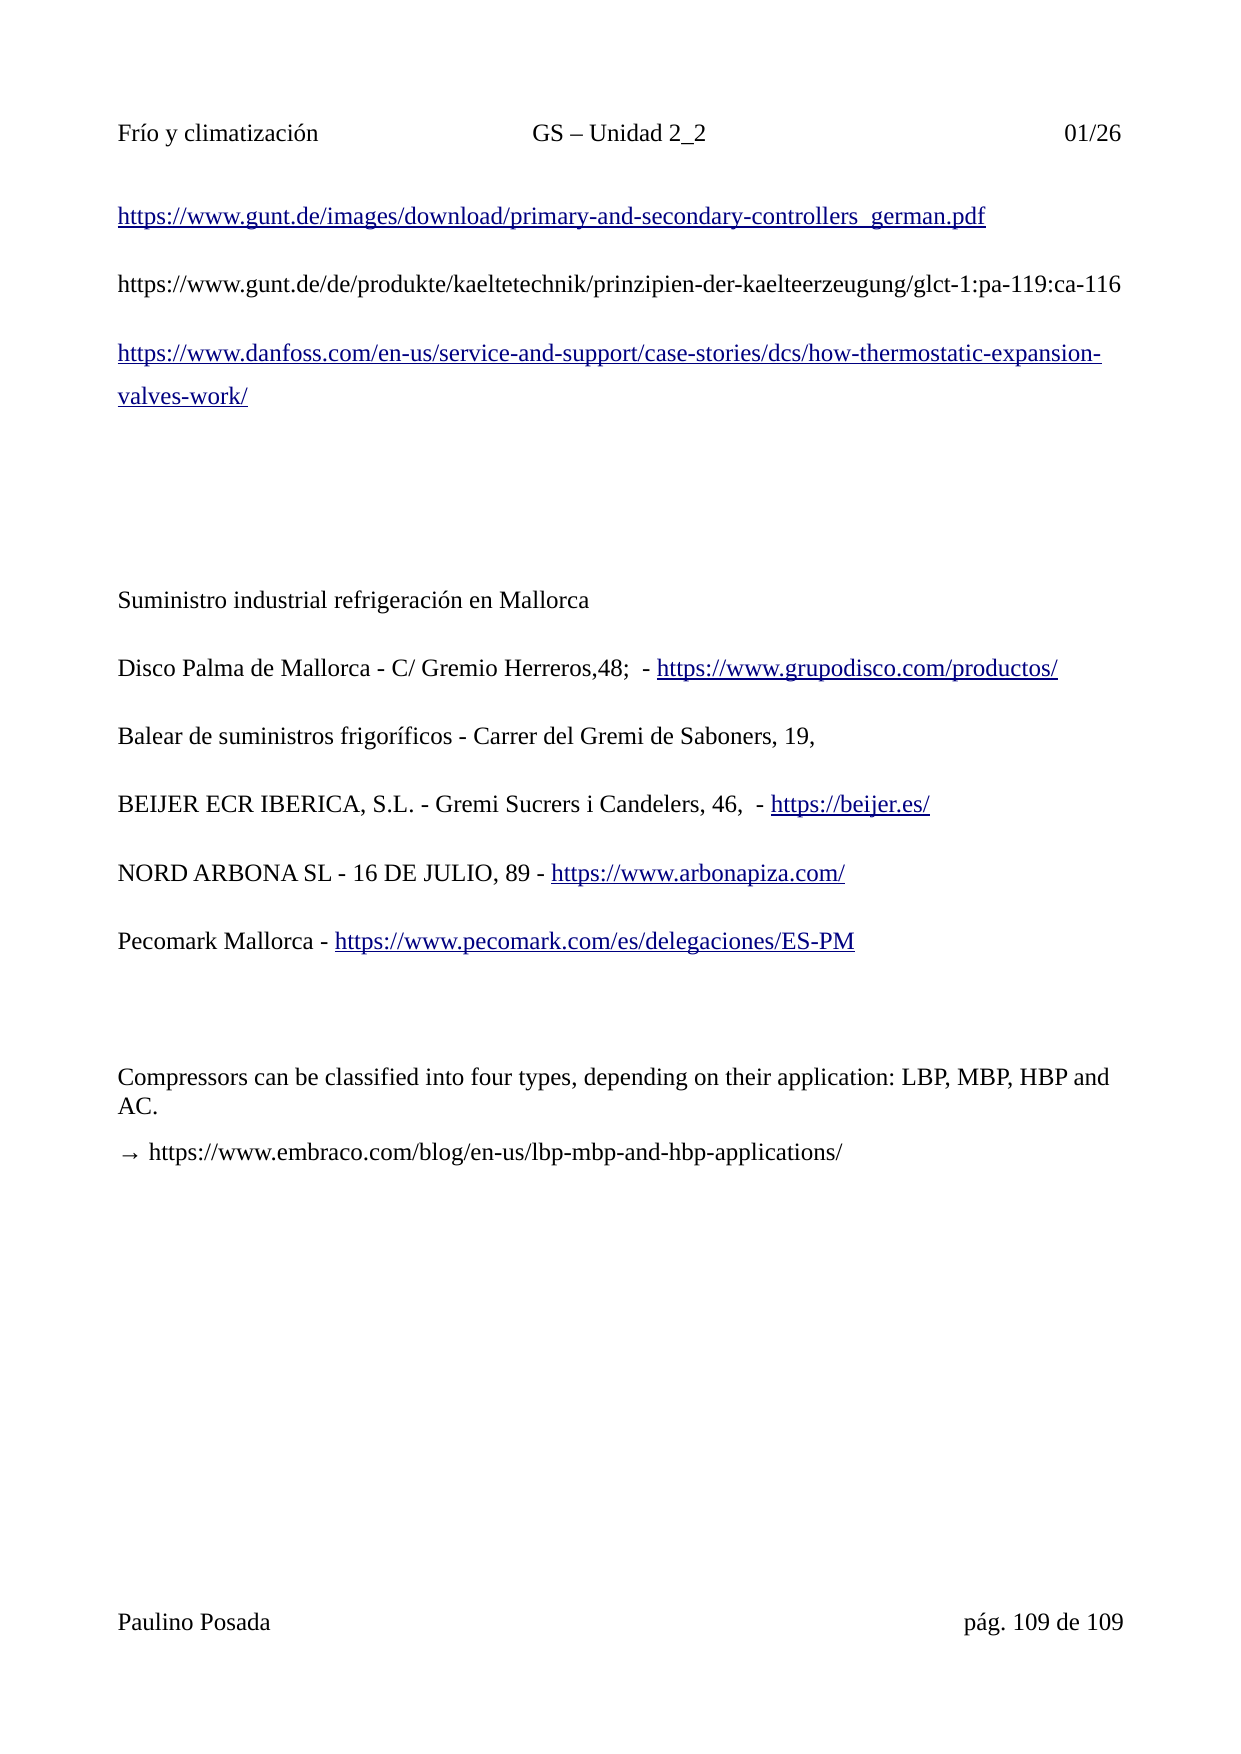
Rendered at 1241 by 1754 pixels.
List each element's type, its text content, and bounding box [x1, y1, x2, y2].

text BEIJER ECR IBERICA, S.L. - Gremi Sucrers i Candelers, 46, - https://beijer.es/ [117, 789, 1123, 818]
text Compressors can be classified into four types, depending on their application: LBP, MBP, HBP and AC. [117, 1062, 1123, 1119]
text Disco Palma de Mallorca - C/ Gremio Herreros,48; - https://www.grupodisco.com/productos/ [117, 653, 1123, 682]
text https://www.gunt.de/images/download/primary-and-secondary-controllers_german.pdf [117, 201, 1123, 230]
text → https://www.embraco.com/blog/en-us/lbp-mbp-and-hbp-applications/ [117, 1137, 1123, 1166]
text https://www.danfoss.com/en-us/service-and-support/case-stories/dcs/how-thermostatic-expansion-valves-work/ [117, 338, 1123, 409]
text Suministro industrial refrigeración en Mallorca [117, 585, 1123, 614]
text Balear de suministros frigoríficos - Carrer del Gremi de Saboners, 19, [117, 721, 1123, 750]
text Pecomark Mallorca - https://www.pecomark.com/es/delegaciones/ES-PM [117, 926, 1123, 954]
text https://www.gunt.de/de/produkte/kaeltetechnik/prinzipien-der-kaelteerzeugung/glct-1:pa-119:ca-116 [117, 269, 1123, 298]
text NORD ARBONA SL - 16 DE JULIO, 89 - https://www.arbonapiza.com/ [117, 858, 1123, 886]
